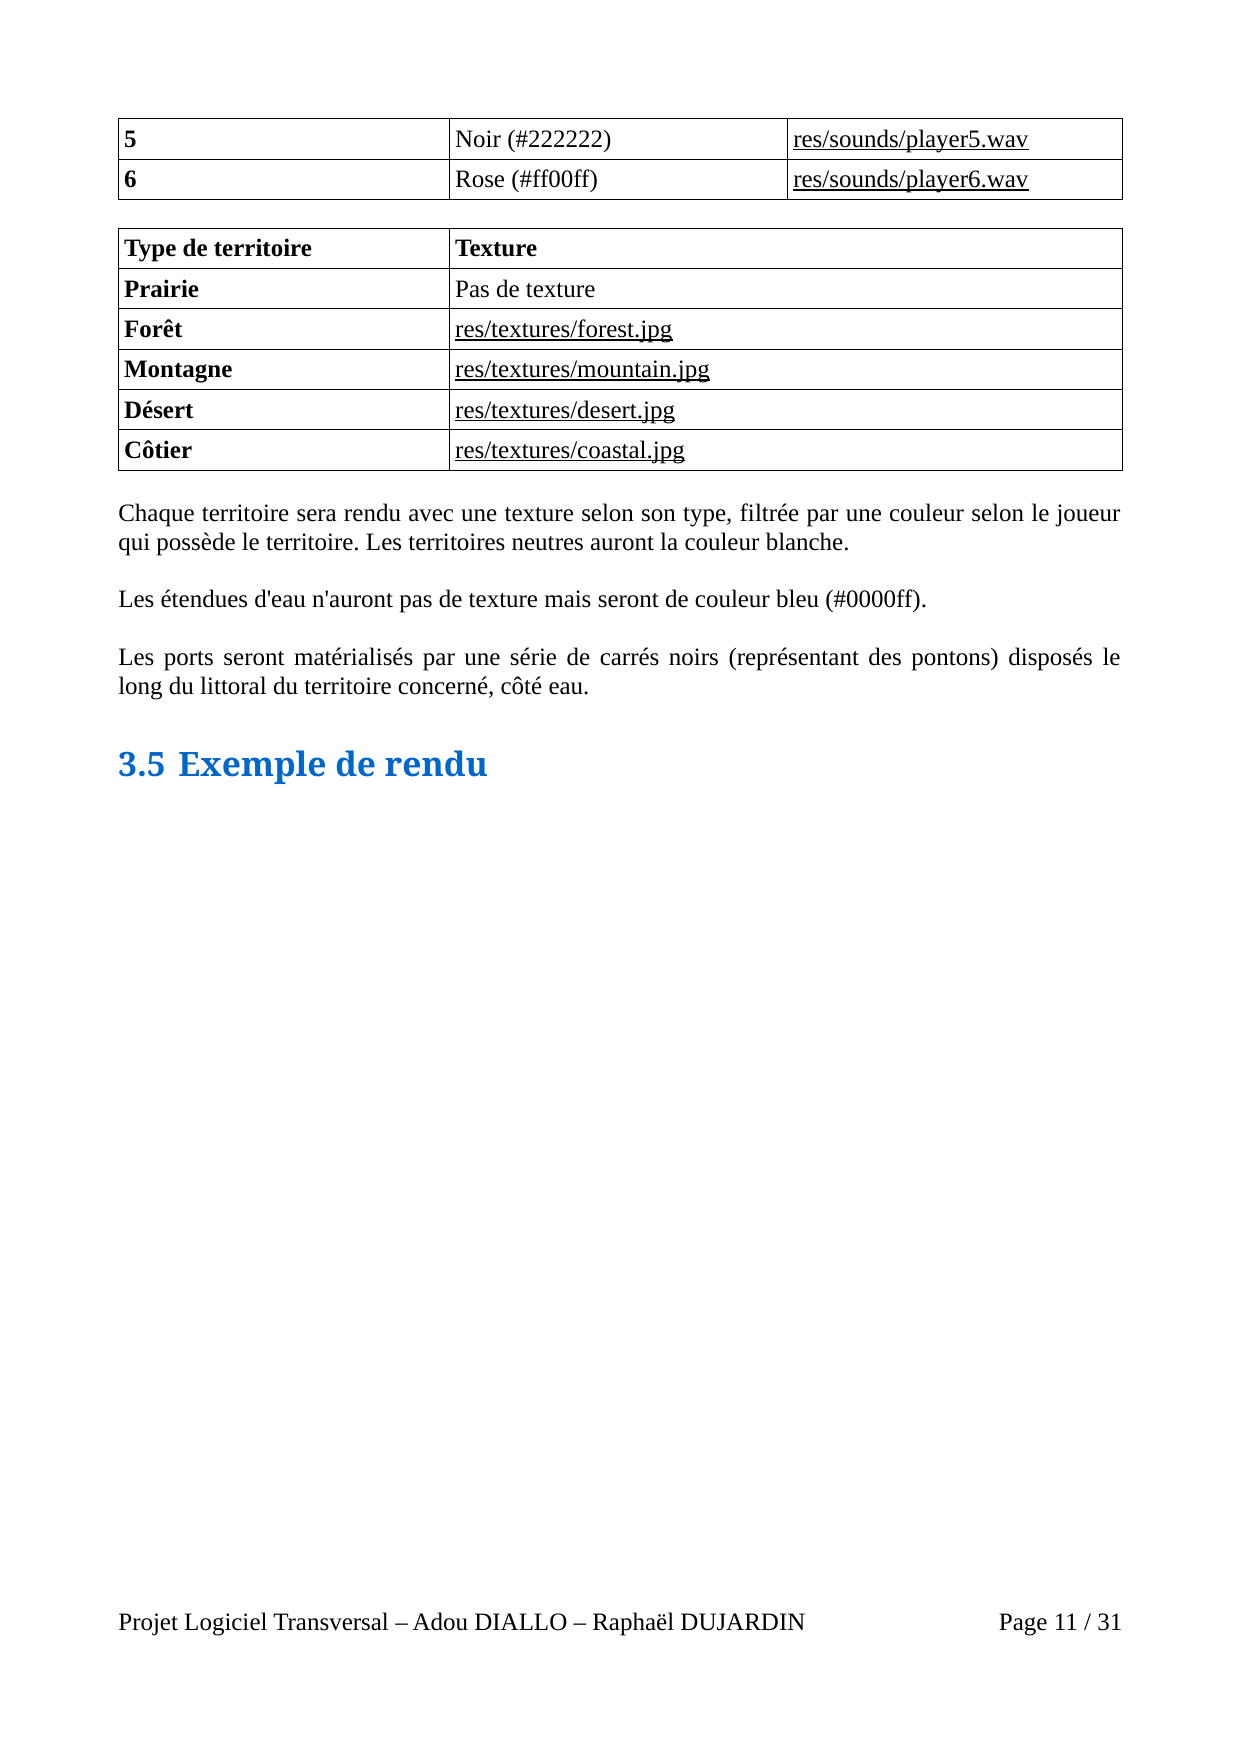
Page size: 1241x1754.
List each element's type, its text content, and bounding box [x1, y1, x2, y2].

table_cell Montagne [119, 350, 449, 389]
table_cell res/sounds/player6.wav [788, 160, 1122, 199]
text Chaque territoire sera rendu avec une texture selon son type, filtrée par une couleur selon le joueur qui possède le territoire. Les territoires neutres auront la couleur blanche. [118, 498, 1122, 556]
table_cell Noir (#222222) [450, 119, 787, 158]
table_header Type de territoire [119, 229, 449, 268]
table_cell res/textures/coastal.jpg [450, 430, 1122, 469]
table_cell res/textures/mountain.jpg [450, 350, 1122, 389]
table_cell res/textures/forest.jpg [450, 309, 1122, 348]
table_cell res/sounds/player5.wav [788, 119, 1122, 158]
table_cell Rose (#ff00ff) [450, 160, 787, 199]
table_header Texture [450, 229, 1122, 268]
text Les ports seront matérialisés par une série de carrés noirs (représentant des pontons) disposés le long du littoral du territoire concerné, côté eau. [118, 642, 1122, 699]
table_cell Pas de texture [450, 269, 1122, 308]
table_cell 5 [119, 119, 449, 158]
subtitle Exemple de rendu [118, 741, 1122, 787]
table_cell Côtier [119, 430, 449, 469]
table_cell 6 [119, 160, 449, 199]
table_cell Prairie [119, 269, 449, 308]
table_cell Forêt [119, 309, 449, 348]
table_cell Désert [119, 390, 449, 429]
text Les étendues d'eau n'auront pas de texture mais seront de couleur bleu (#0000ff). [118, 584, 1122, 613]
table_cell res/textures/desert.jpg [450, 390, 1122, 429]
